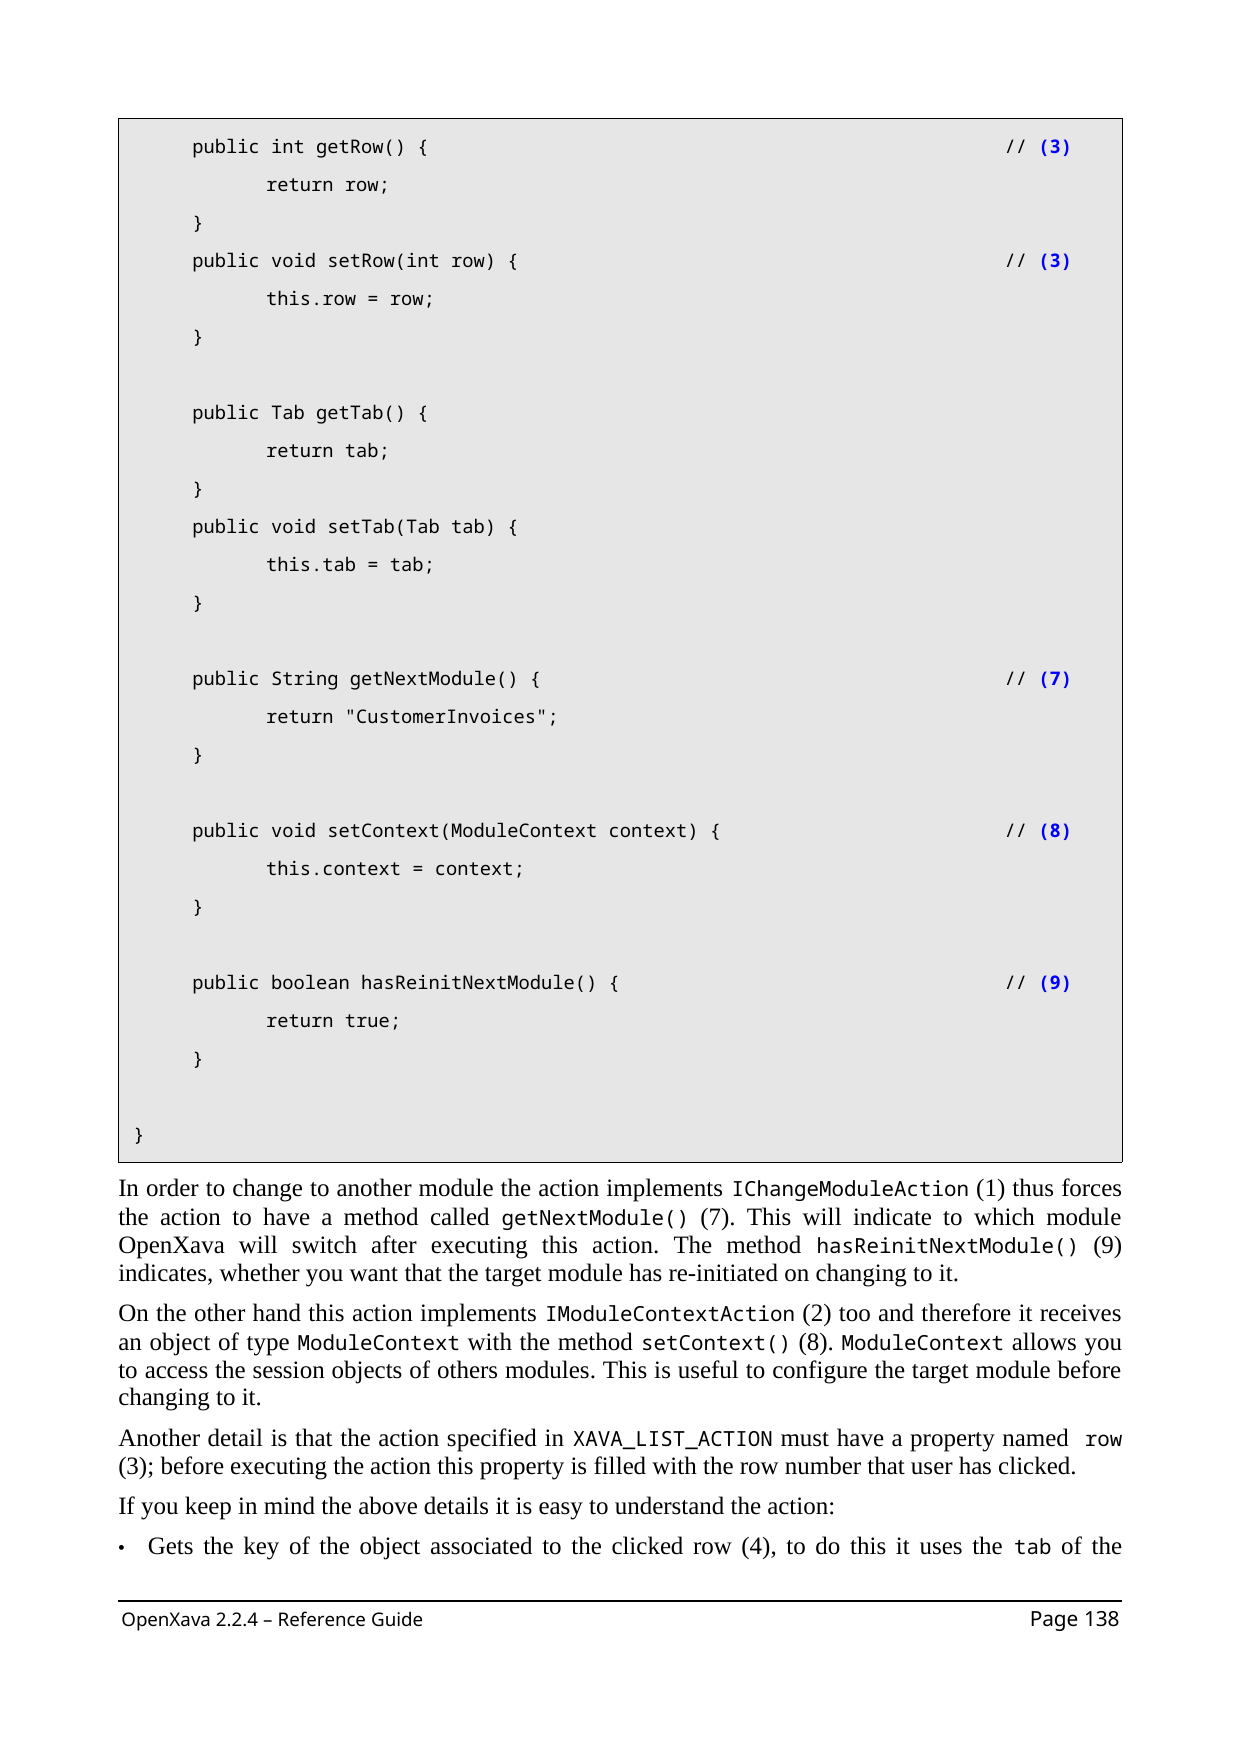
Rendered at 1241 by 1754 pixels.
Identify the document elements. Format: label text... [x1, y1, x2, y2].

text public int getRow() { // (3) [119, 119, 1122, 156]
text If you keep in mind the above details it is easy to understand the action: [118, 1492, 1122, 1520]
text return tab; [119, 422, 1122, 460]
text Another detail is that the action specified in XAVA_LIST_ACTION must have a property named row (3); before executing the action this property is filled with the row number that user has clicked. [118, 1424, 1122, 1480]
list Gets the key of the object associated to the clicked row (4), to do this it uses the tab of the [118, 1532, 1122, 1561]
text } [119, 574, 1122, 612]
text public void setContext(ModuleContext context) { // (8) [119, 802, 1122, 841]
text } [119, 726, 1122, 764]
text } [119, 1031, 1122, 1069]
text public void setTab(Tab tab) { [119, 498, 1122, 536]
text } [119, 194, 1122, 232]
text } [119, 878, 1122, 917]
text this.context = context; [119, 841, 1122, 878]
text public Tab getTab() { [119, 384, 1122, 422]
text public void setRow(int row) { // (3) [119, 232, 1122, 270]
text this.tab = tab; [119, 536, 1122, 574]
text } [119, 460, 1122, 498]
text public boolean hasReinitNextModule() { // (9) [119, 954, 1122, 993]
text In order to change to another module the action implements IChangeModuleAction (1) thus forces the action to have a method called getNextModule() (7). This will indicate to which module OpenXava will switch after executing this action. The method hasReinitNextModule() (9) indicates, whether you want that the target module has re-initiated on changing to it. [118, 1174, 1122, 1287]
text return row; [119, 156, 1122, 194]
text return true; [119, 993, 1122, 1031]
text } [119, 1107, 1122, 1162]
text } [119, 308, 1122, 346]
text return "CustomerInvoices"; [119, 688, 1122, 726]
text this.row = row; [119, 270, 1122, 308]
text public String getNextModule() { // (7) [119, 650, 1122, 688]
text On the other hand this action implements IModuleContextAction (2) too and therefore it receives an object of type ModuleContext with the method setContext() (8). ModuleContext allows you to access the session objects of others modules. This is useful to configure the target module before changing to it. [118, 1299, 1122, 1411]
